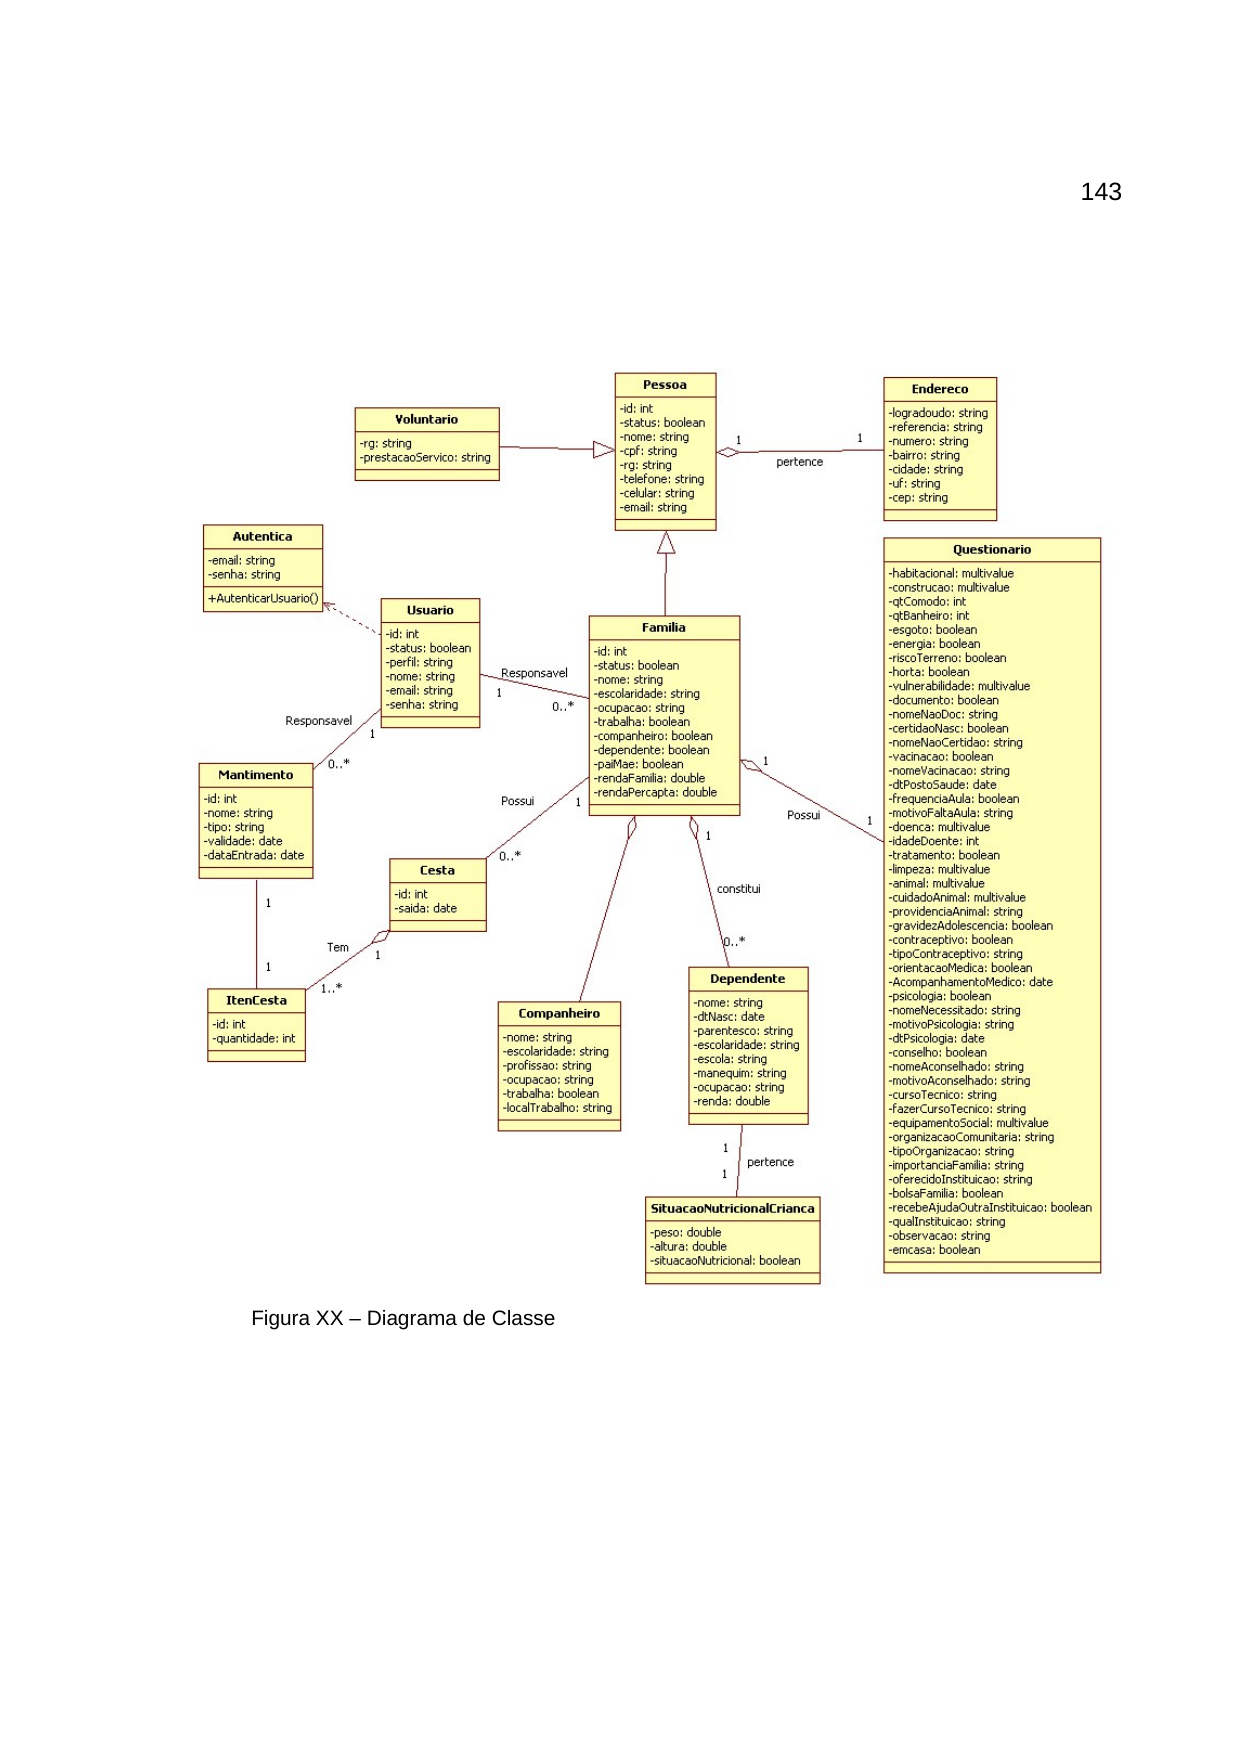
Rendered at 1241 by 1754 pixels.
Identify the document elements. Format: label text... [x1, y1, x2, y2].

text Figura XX – Diagrama de Classe [177, 1306, 1122, 1329]
picture [177, 352, 1123, 1306]
